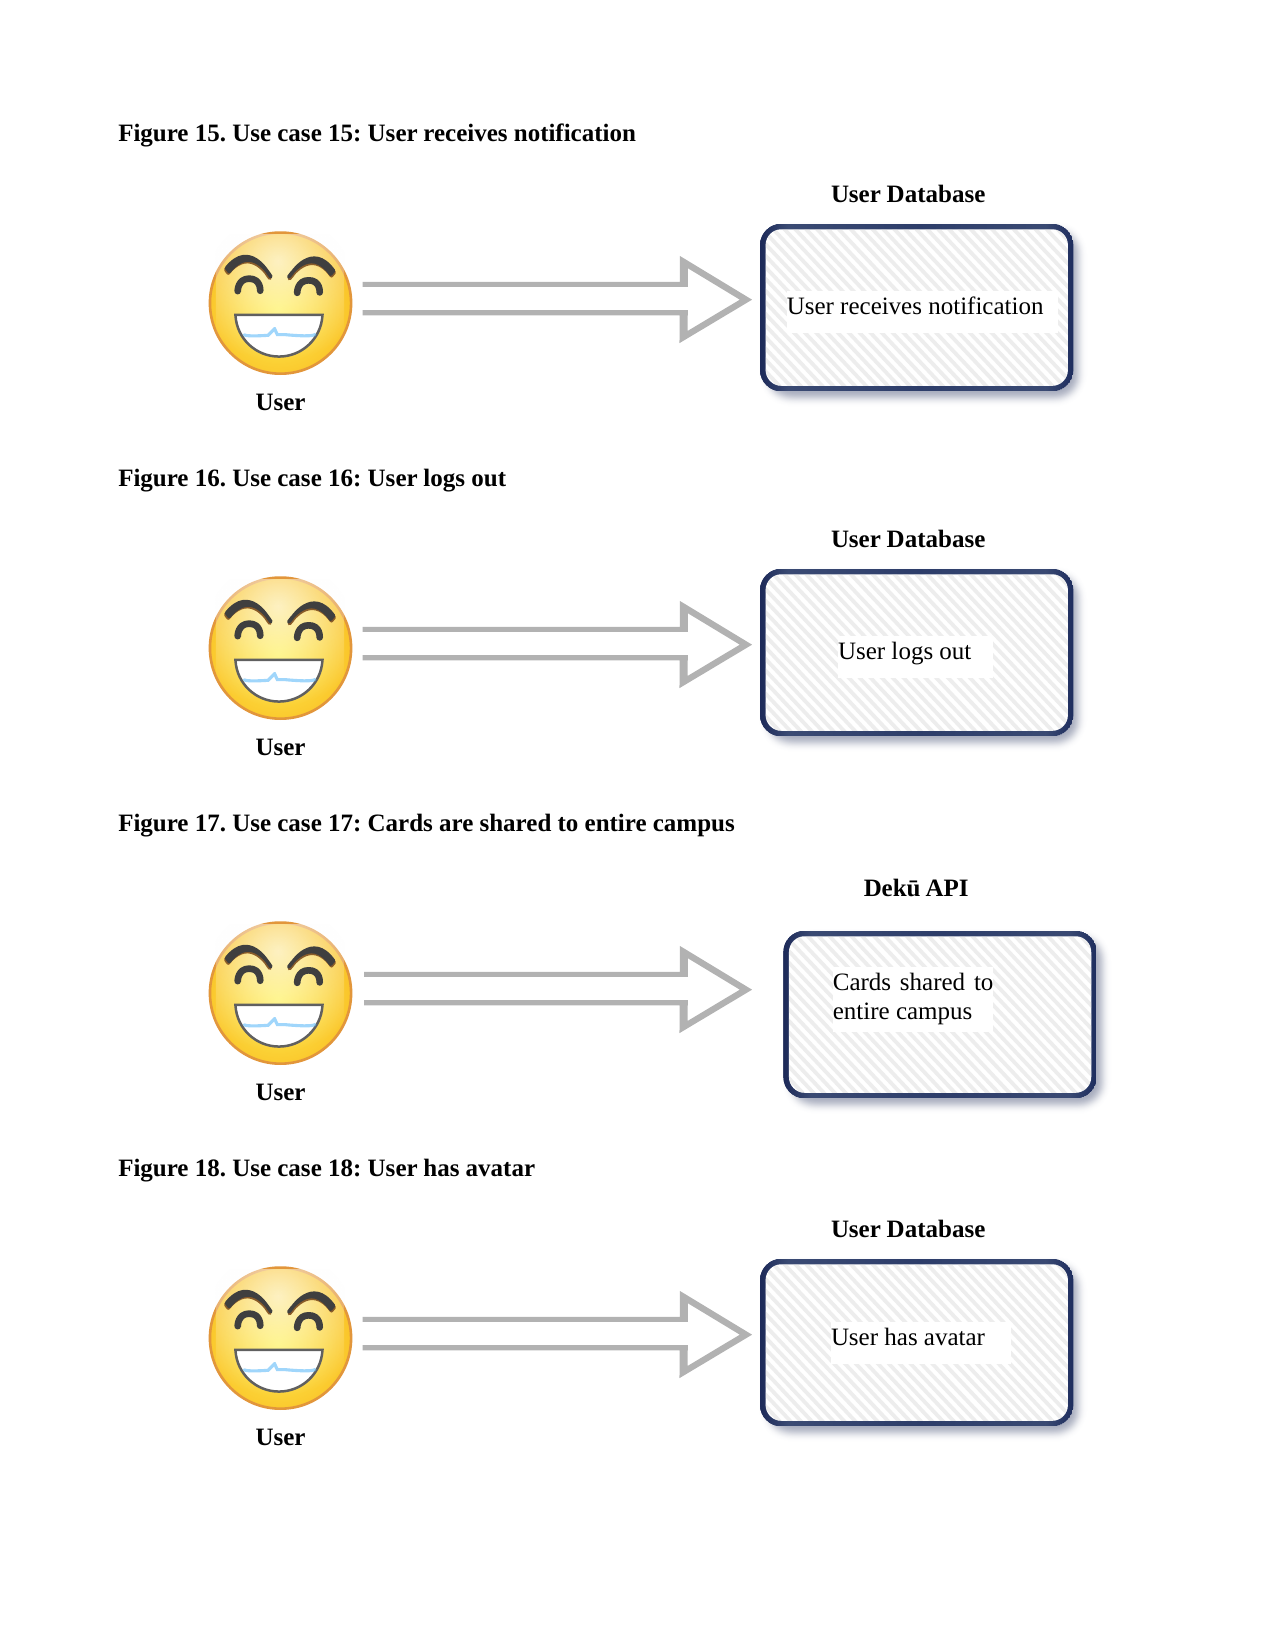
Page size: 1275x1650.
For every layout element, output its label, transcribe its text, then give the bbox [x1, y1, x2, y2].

table_cell [235, 924, 256, 936]
table_cell [221, 924, 239, 951]
text User [196, 219, 364, 416]
text [196, 206, 364, 219]
text Figure 18. Use case 18: User has avatar [118, 1153, 1157, 1182]
table_cell [304, 1269, 320, 1277]
table_cell [221, 579, 239, 606]
table_cell [308, 234, 325, 245]
text User logs out [838, 636, 993, 664]
text User [196, 564, 364, 761]
text [196, 1241, 364, 1254]
table_cell [218, 234, 235, 265]
table_cell [318, 579, 335, 600]
table_cell [318, 1269, 335, 1290]
text User [196, 1254, 364, 1451]
text [196, 551, 364, 564]
text User [196, 909, 364, 1106]
table_cell [338, 245, 345, 269]
table_cell [331, 927, 345, 959]
table_cell [304, 924, 320, 932]
table_cell [215, 1269, 231, 1306]
text User Database [831, 179, 1004, 208]
text Figure 17. Use case 17: Cards are shared to entire campus [118, 808, 1157, 837]
text Figure 16. Use case 16: User logs out [118, 463, 1157, 492]
text [196, 896, 364, 909]
table_cell [215, 579, 231, 616]
table_cell [221, 1269, 239, 1296]
table_cell [230, 234, 249, 251]
text User Database [831, 524, 1004, 553]
table_cell [235, 1269, 256, 1281]
table_cell [318, 924, 335, 945]
table_cell [331, 582, 345, 614]
table_cell [215, 924, 231, 961]
text Cards shared to entire campus [833, 967, 993, 1024]
text Dekū API [863, 873, 982, 902]
table_cell [321, 234, 339, 259]
text User Database [831, 1214, 1004, 1243]
text User has avatar [831, 1322, 1011, 1351]
text User receives notification [787, 291, 1058, 319]
text Figure 15. Use case 15: User receives notification [118, 118, 1157, 147]
table_cell [331, 1272, 345, 1304]
